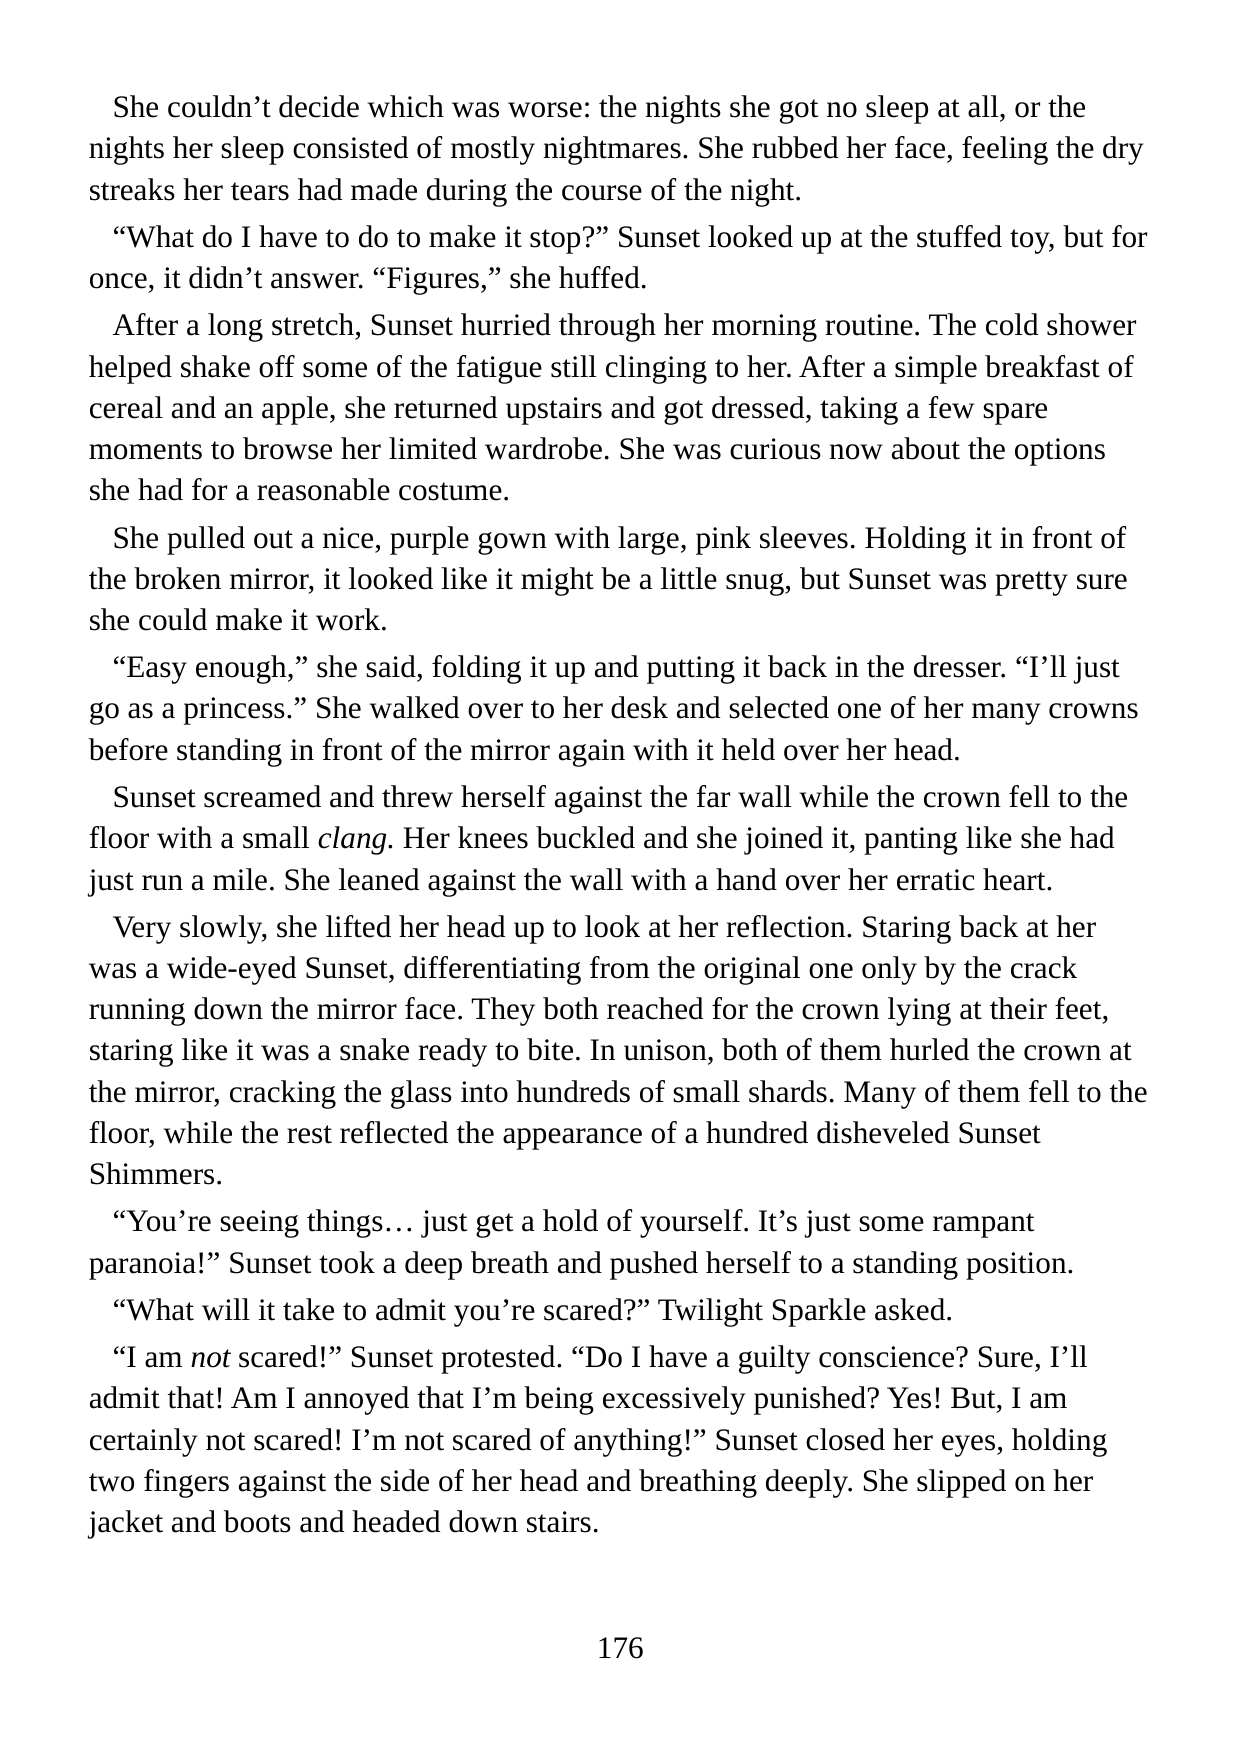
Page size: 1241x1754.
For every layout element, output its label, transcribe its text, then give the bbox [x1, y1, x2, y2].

text “I am not scared!” Sunset protested. “Do I have a guilty conscience? Sure, I’ll admit that! Am I annoyed that I’m being excessively punished? Yes! But, I am certainly not scared! I’m not scared of anything!” Sunset closed her eyes, holding two fingers against the side of her head and breathing deeply. She slipped on her jacket and boots and headed down stairs. [88, 1338, 1152, 1539]
text Very slowly, she lifted her head up to look at her reflection. Staring back at her was a wide-eyed Sunset, differentiating from the original one only by the crack running down the mirror face. They both reached for the crown lying at their feet, staring like it was a snake ready to bite. In unison, both of them hurled the crown at the mirror, cracking the glass into hundreds of small shards. Many of them fell to the floor, while the rest reflected the appearance of a hundred disheveled Sunset Shimmers. [88, 908, 1152, 1191]
text Sunset screamed and threw herself against the far wall while the crown fell to the floor with a small clang. Her knees buckled and she joined it, panting like she had just run a mile. She leaned against the wall with a hand over her erratic heart. [88, 778, 1152, 897]
text “Easy enough,” she said, folding it up and putting it back in the dresser. “I’ll just go as a princess.” She walked over to her desk and selected one of her many crowns before standing in front of the mirror again with it held over her head. [88, 648, 1152, 767]
text She pulled out a nice, purple gown with large, pink sleeves. Holding it in front of the broken mirror, it looked like it might be a little snug, but Sunset was pretty sure she could make it work. [88, 519, 1152, 637]
text “You’re seeing things… just get a hold of yourself. It’s just some rampant paranoia!” Sunset took a deep breath and pushed herself to a standing position. [88, 1203, 1152, 1280]
text “What will it take to admit you’re scared?” Twilight Sparkle asked. [88, 1291, 1152, 1327]
text “What do I have to do to make it stop?” Sunset looked up at the stuffed toy, but for once, it didn’t answer. “Figures,” she huffed. [88, 218, 1152, 295]
text After a long stretch, Sunset hurried through her morning routine. The cold shower helped shake off some of the fatigue still clinging to her. After a simple breakfast of cereal and an apple, she returned upstairs and got dressed, taking a few spare moments to browse her limited wardrobe. She was curious now about the options she had for a reasonable costume. [88, 307, 1152, 508]
text She couldn’t decide which was worse: the nights she got no sleep at all, or the nights her sleep consisted of mostly nightmares. She rubbed her face, feeling the dry streaks her tears had made during the course of the night. [88, 88, 1152, 207]
